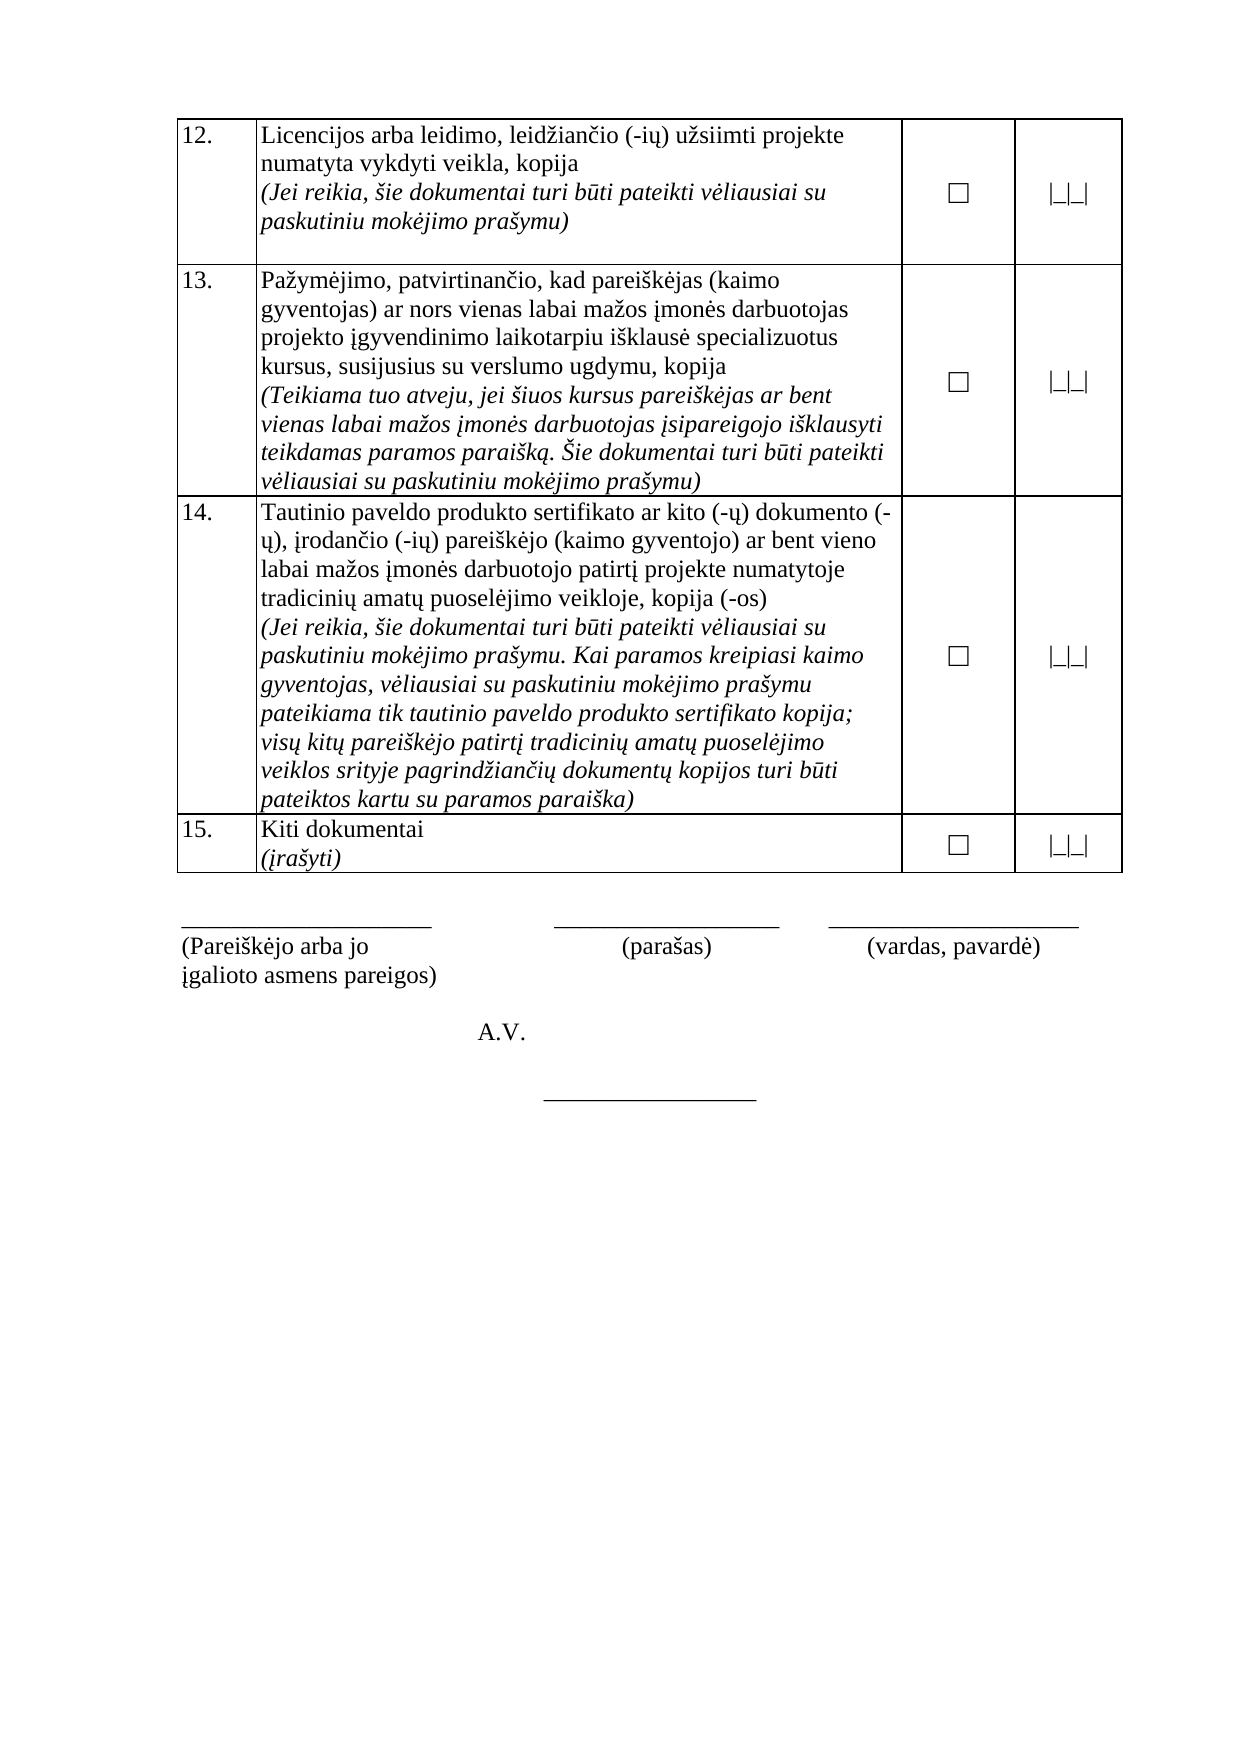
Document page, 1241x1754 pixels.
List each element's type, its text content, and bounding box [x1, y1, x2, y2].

table_cell □ [903, 815, 1014, 872]
table_cell □ [903, 120, 1014, 263]
table_cell |_|_| [1016, 265, 1121, 495]
table_cell |_|_| [1016, 497, 1121, 813]
table_cell 13. [178, 265, 256, 495]
table_cell □ [903, 265, 1014, 495]
table_cell Pažymėjimo, patvirtinančio, kad pareiškėjas (kaimo gyventojas) ar nors vienas labai mažos įmonės darbuotojas projekto įgyvendinimo laikotarpiu išklausė specializuotus kursus, susijusius su verslumo ugdymu, kopija (Teikiama tuo atveju, jei šiuos kursus pareiškėjas ar bent vienas labai mažos įmonės darbuotojas įsipareigojo išklausyti teikdamas paramos paraišką. Šie dokumentai turi būti pateikti vėliausiai su paskutiniu mokėjimo prašymu) [257, 265, 901, 495]
table_cell 14. [178, 497, 256, 813]
table_cell |_|_| [1016, 815, 1121, 872]
table_header ____________________ (Pareiškėjo arba jo įgalioto asmens pareigos) [177, 902, 452, 988]
table_cell Tautinio paveldo produkto sertifikato ar kito (-ų) dokumento (-ų), įrodančio (-ių) pareiškėjo (kaimo gyventojo) ar bent vieno labai mažos įmonės darbuotojo patirtį projekte numatytoje tradicinių amatų puoselėjimo veikloje, kopija (-os) (Jei reikia, šie dokumentai turi būti pateikti vėliausiai su paskutiniu mokėjimo prašymu. Kai paramos kreipiasi kaimo gyventojas, vėliausiai su paskutiniu mokėjimo prašymu pateikiama tik tautinio paveldo produkto sertifikato kopija; visų kitų pareiškėjo patirtį tradicinių amatų puoselėjimo veiklos srityje pagrindžiančių dokumentų kopijos turi būti pateiktos kartu su paramos paraiška) [257, 497, 901, 813]
table_header __________________ (parašas) [548, 902, 785, 988]
table_cell 15. [178, 815, 256, 872]
table_cell Licencijos arba leidimo, leidžiančio (-ių) užsiimti projekte numatyta vykdyti veikla, kopija (Jei reikia, šie dokumentai turi būti pateikti vėliausiai su paskutiniu mokėjimo prašymu) [257, 120, 901, 263]
table_header [452, 902, 548, 988]
text A.V. [177, 1017, 1122, 1046]
table_cell □ [903, 497, 1014, 813]
table_cell Kiti dokumentai (įrašyti) [257, 815, 901, 872]
table_cell 12. [178, 120, 256, 263]
table_header ____________________ (vardas, pavardė) [785, 902, 1122, 988]
text _________________ [177, 1075, 1122, 1103]
table_cell |_|_| [1016, 120, 1121, 263]
